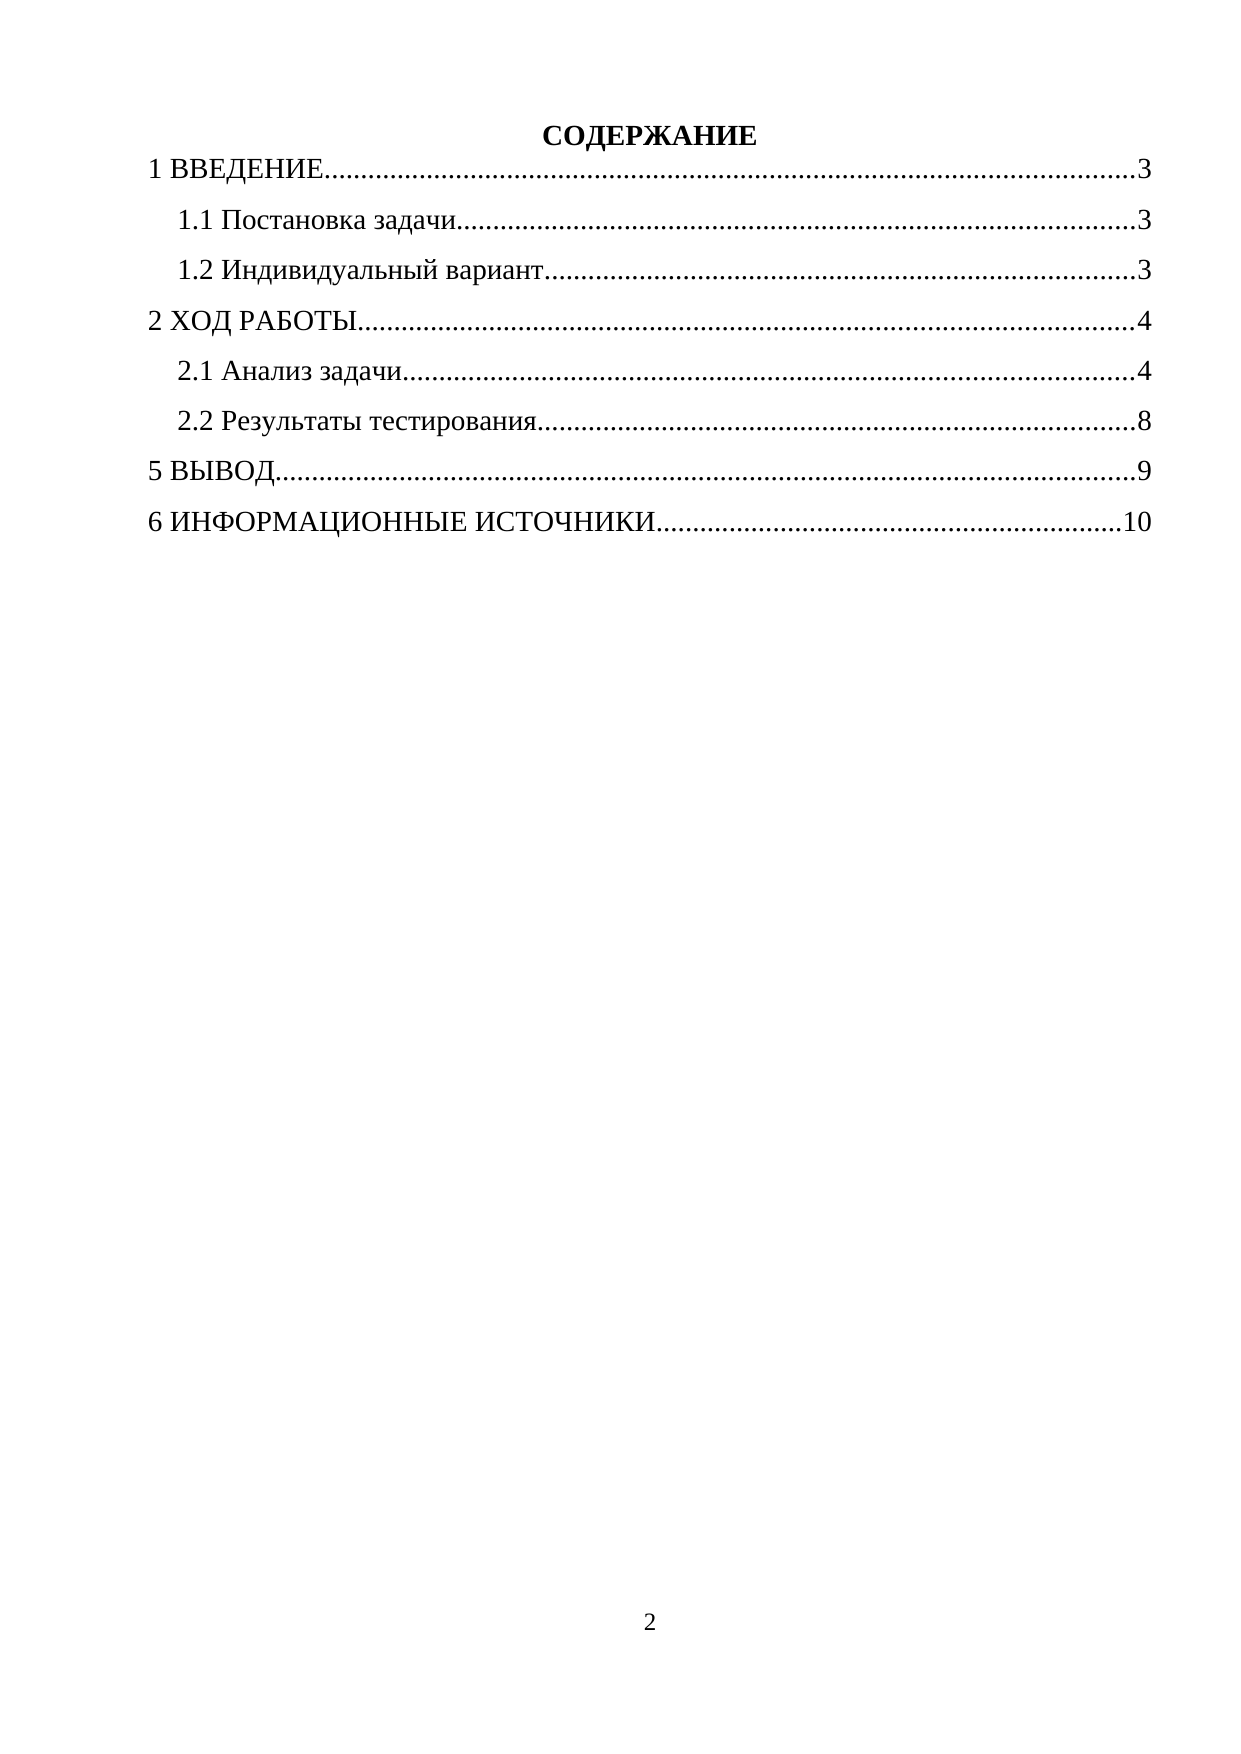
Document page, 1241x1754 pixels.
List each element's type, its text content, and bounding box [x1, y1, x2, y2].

text 2.1 Анализ задачи 4 [177, 353, 1152, 386]
text 5 ВЫВОД 9 [148, 453, 1152, 487]
text 1.2 Индивидуальный вариант 3 [177, 252, 1152, 286]
text 6 ИНФОРМАЦИОННЫЕ ИСТОЧНИКИ 10 [148, 504, 1152, 537]
text 2 ХОД РАБОТЫ 4 [148, 303, 1152, 336]
text 1 ВВЕДЕНИЕ 3 [148, 152, 1152, 185]
text СОДЕРЖАНИЕ [148, 118, 1152, 152]
text 2.2 Результаты тестирования 8 [177, 403, 1152, 437]
text 1.1 Постановка задачи 3 [177, 202, 1152, 236]
